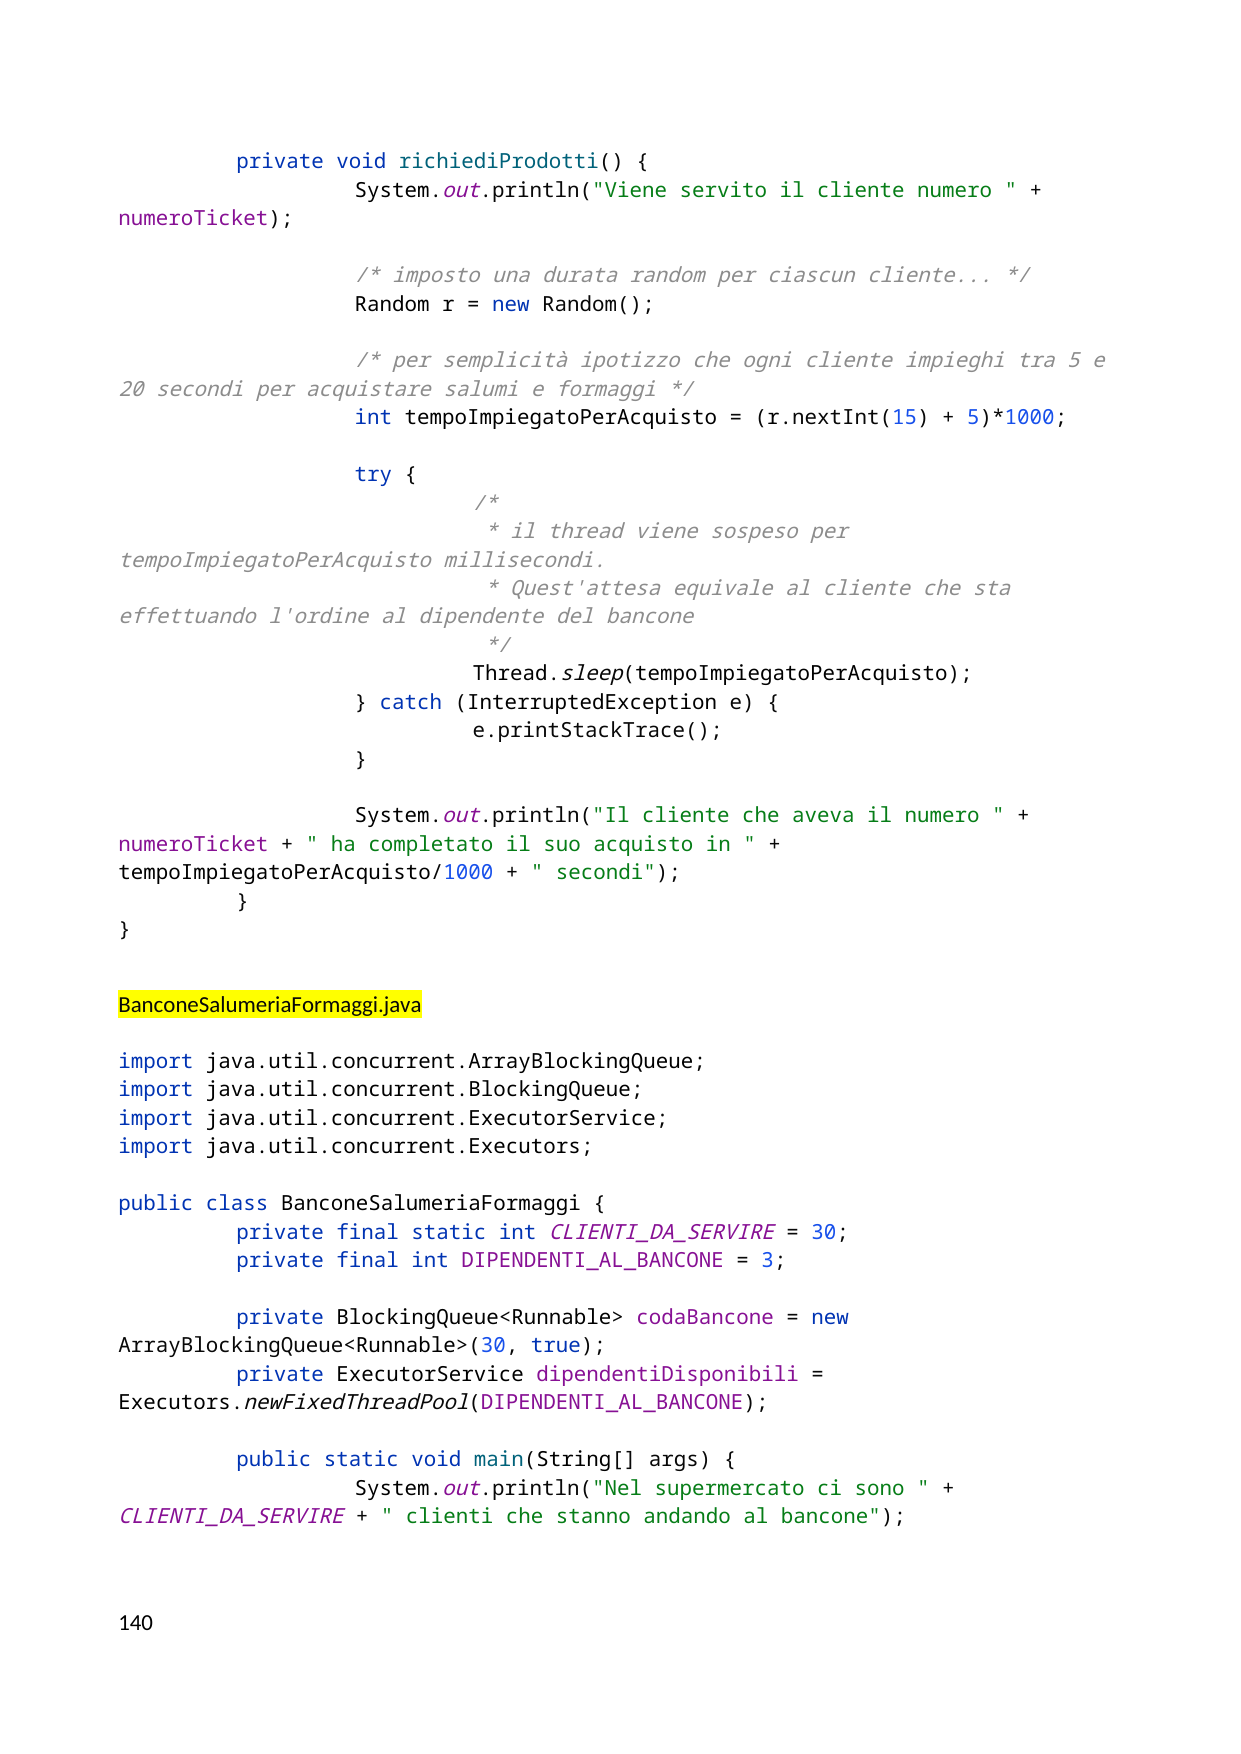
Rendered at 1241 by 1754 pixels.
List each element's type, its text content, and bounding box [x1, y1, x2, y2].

text private void richiediProdotti() { System.out.println("Viene servito il cliente numero " + numeroTicket); /* imposto una durata random per ciascun cliente... */ Random r = new Random(); /* per semplicità ipotizzo che ogni cliente impieghi tra 5 e 20 secondi per acquistare salumi e formaggi */ int tempoImpiegatoPerAcquisto = (r.nextInt(15) + 5)*1000; try { /* * il thread viene sospeso per tempoImpiegatoPerAcquisto millisecondi. * Quest'attesa equivale al cliente che sta effettuando l'ordine al dipendente del bancone */ Thread.sleep(tempoImpiegatoPerAcquisto); } catch (InterruptedException e) { e.printStackTrace(); } System.out.println("Il cliente che aveva il numero " + numeroTicket + " ha completato il suo acquisto in " + tempoImpiegatoPerAcquisto/1000 + " secondi"); } } [118, 118, 1122, 943]
text import java.util.concurrent.ArrayBlockingQueue; import java.util.concurrent.BlockingQueue; import java.util.concurrent.ExecutorService; import java.util.concurrent.Executors; public class BanconeSalumeriaFormaggi { private final static int CLIENTI_DA_SERVIRE = 30; private final int DIPENDENTI_AL_BANCONE = 3; private BlockingQueue<Runnable> codaBancone = new ArrayBlockingQueue<Runnable>(30, true); private ExecutorService dipendentiDisponibili = Executors.newFixedThreadPool(DIPENDENTI_AL_BANCONE); public static void main(String[] args) { System.out.println("Nel supermercato ci sono " + CLIENTI_DA_SERVIRE + " clienti che stanno andando al bancone"); [118, 1046, 1122, 1558]
text BanconeSalumeriaFormaggi.java [118, 990, 1122, 1018]
